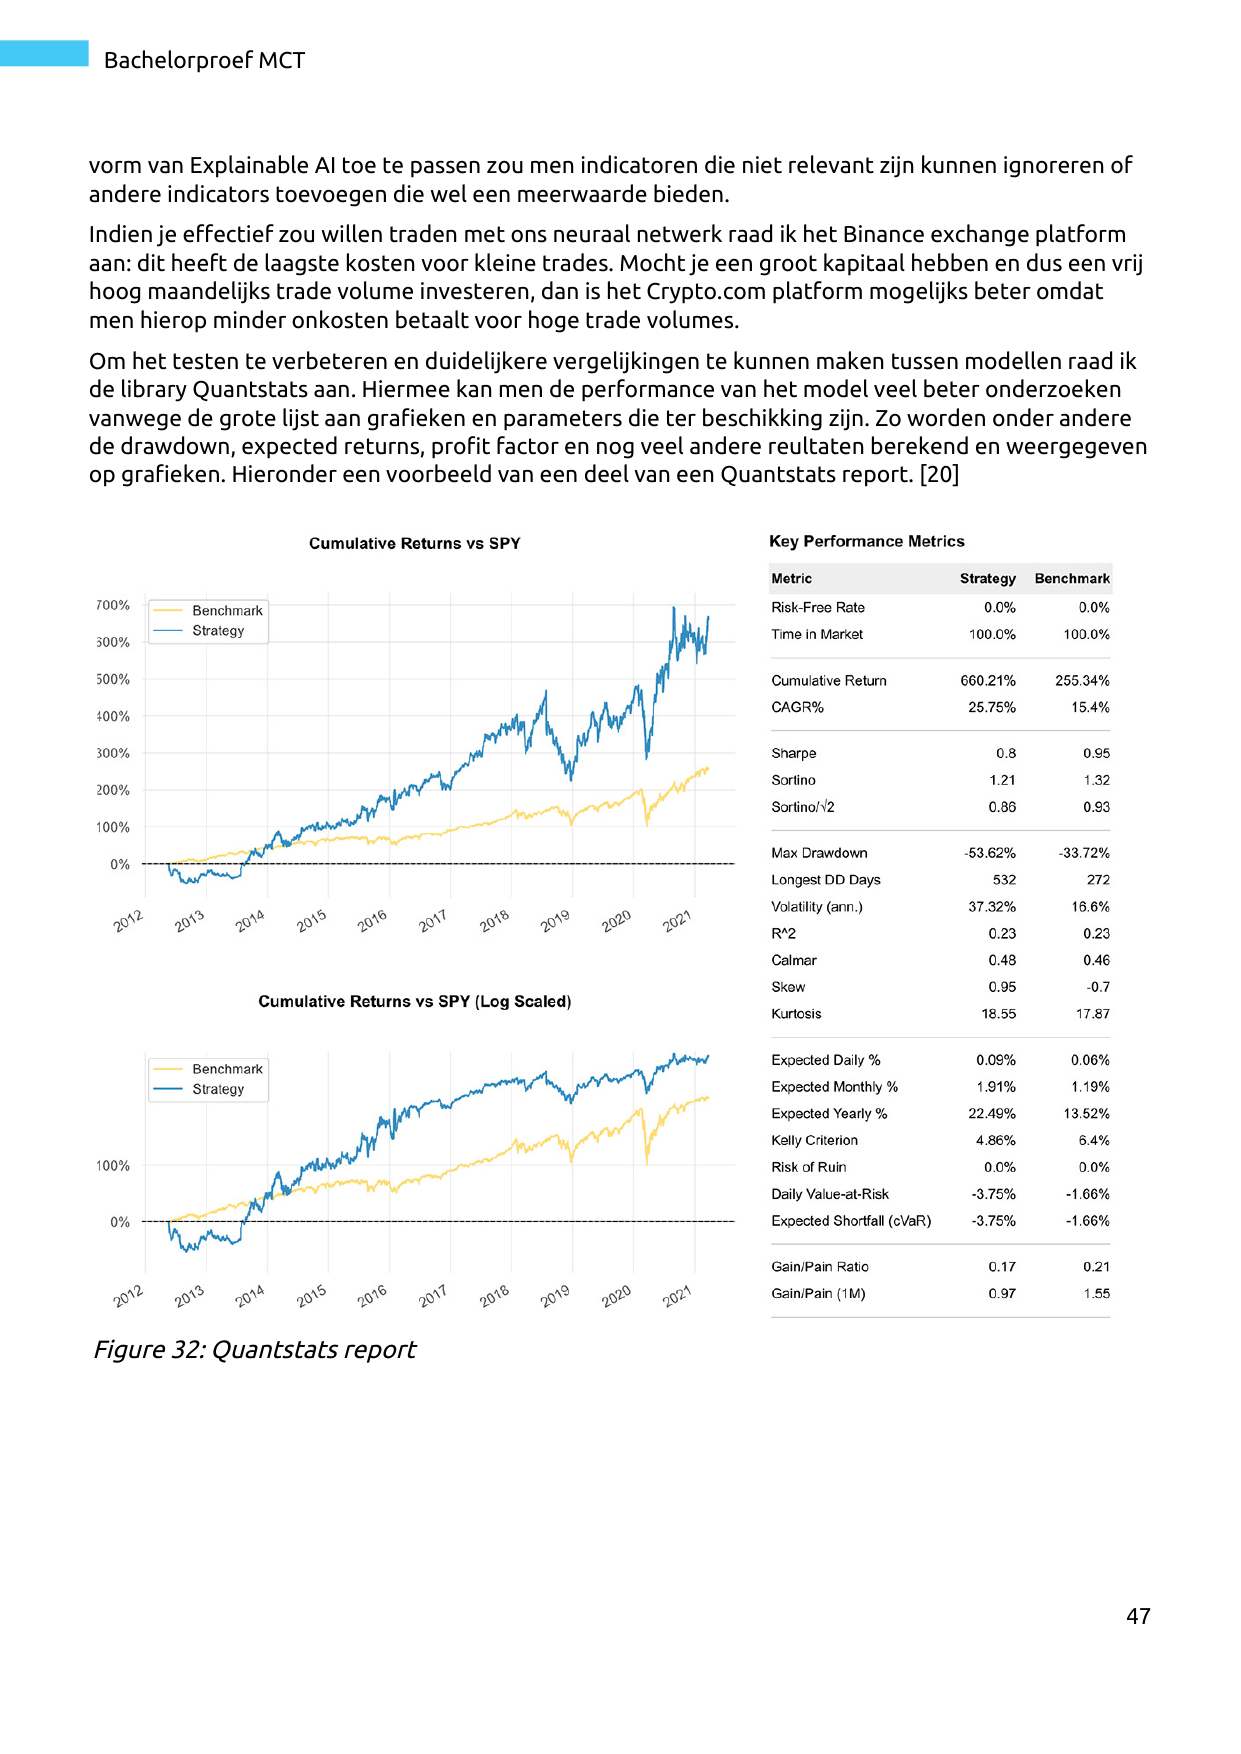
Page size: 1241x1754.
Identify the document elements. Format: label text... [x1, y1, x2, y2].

picture [97, 526, 1121, 559]
text vorm van Explainable AI toe te passen zou men indicatoren die niet relevant zijn kunnen ignoreren of andere indicators toevoegen die wel een meerwaarde bieden. [89, 152, 1152, 206]
text Figure 32: Quantstats report [92, 526, 1126, 1363]
text Indien je effectief zou willen traden met ons neuraal netwerk raad ik het Binance exchange platform aan: dit heeft de laagste kosten voor kleine trades. Mocht je een groot kapitaal hebben en dus een vrij hoog maandelijks trade volume investeren, dan is het Crypto.com platform mogelijks beter omdat men hierop minder onkosten betaalt voor hoge trade volumes. [89, 221, 1152, 333]
text Om het testen te verbeteren en duidelijkere vergelijkingen te kunnen maken tussen modellen raad ik de library Quantstats aan. Hiermee kan men de performance van het model veel beter onderzoeken vanwege de grote lijst aan grafieken en parameters die ter beschikking zijn. Zo worden onder andere de drawdown, expected returns, profit factor en nog veel andere reultaten berekend en weergegeven op grafieken. Hieronder een voorbeeld van een deel van een Quantstats report. [20] [89, 347, 1152, 487]
